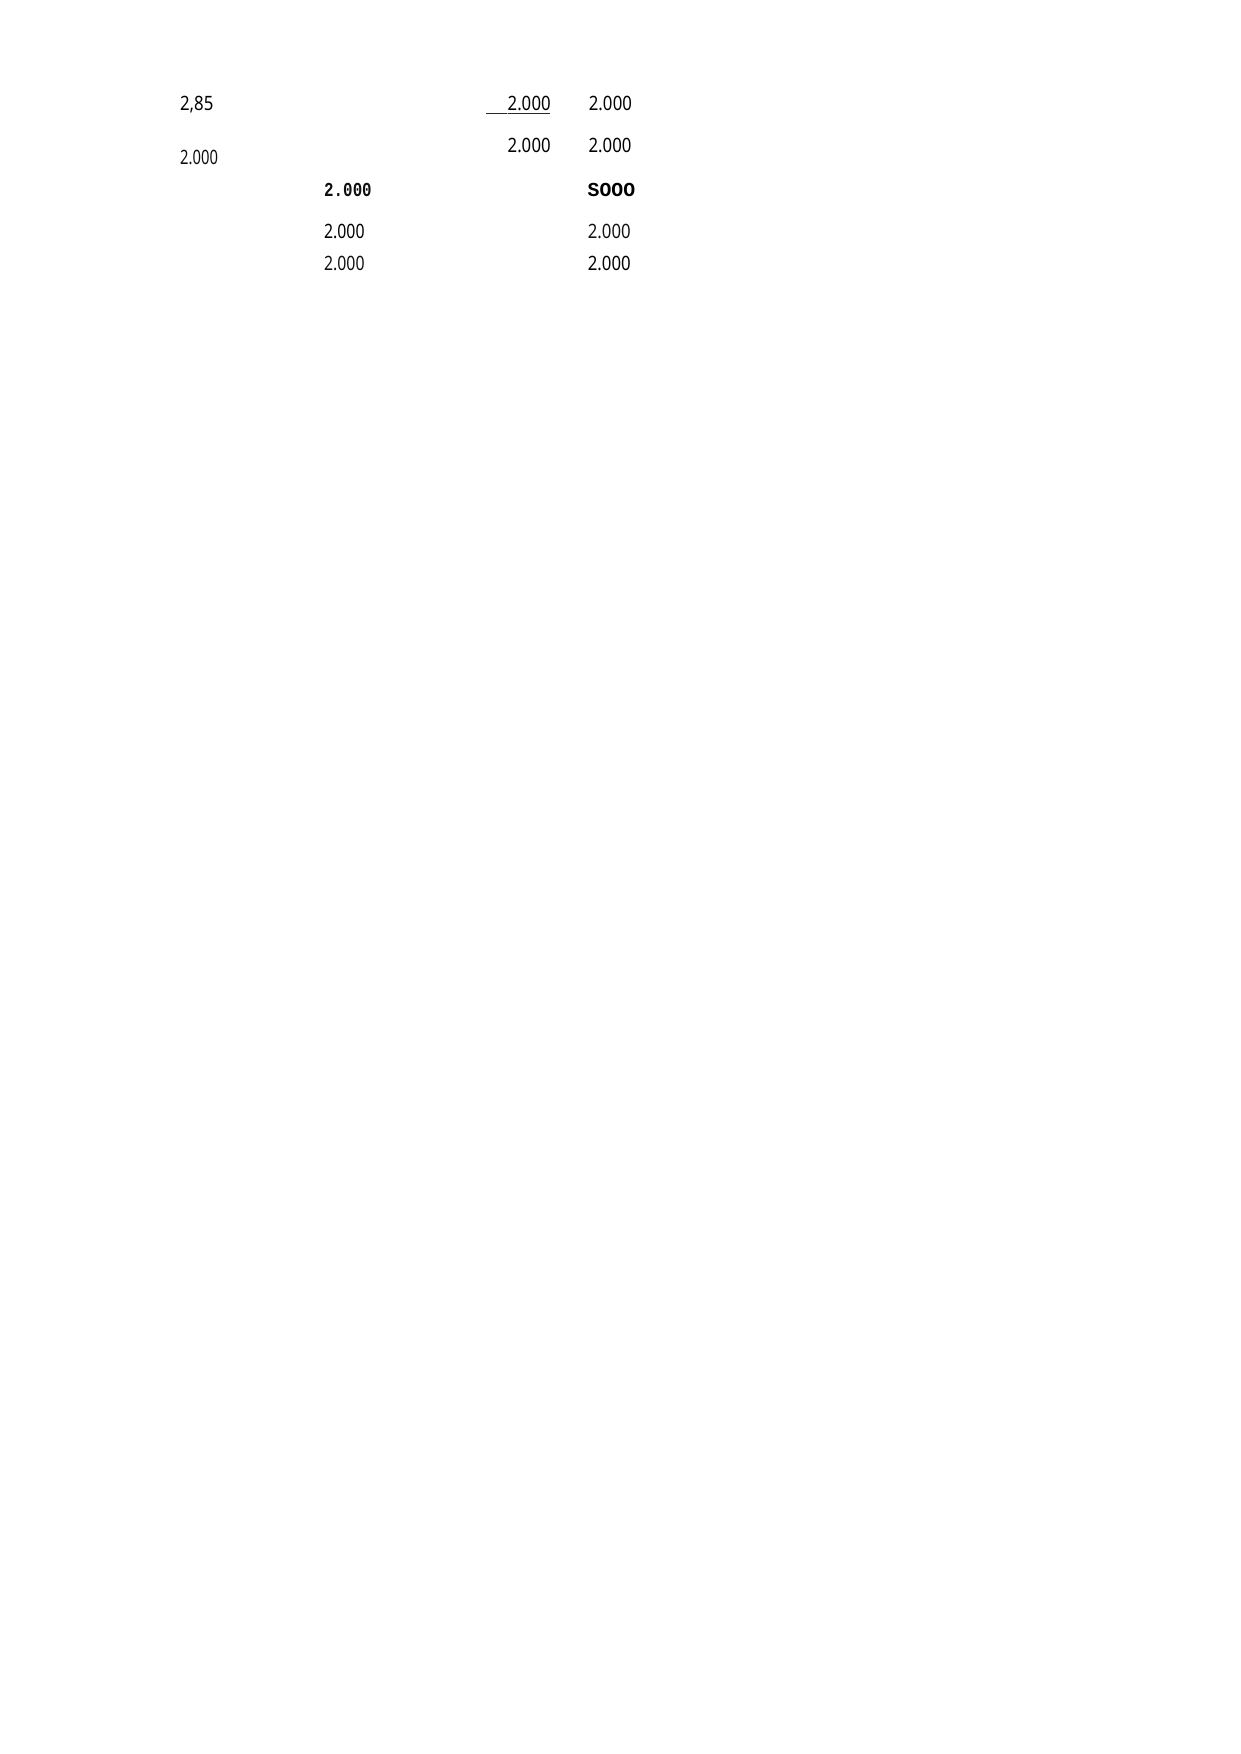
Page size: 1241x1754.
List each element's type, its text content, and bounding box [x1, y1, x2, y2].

text 2.000 [324, 179, 554, 202]
text 2.000 [588, 132, 746, 159]
text SOOO [587, 179, 746, 202]
text 2,85 2.000 [180, 89, 274, 171]
text 2.000 [588, 249, 746, 276]
text 2.000 [278, 132, 550, 159]
text 2.000 [324, 249, 554, 276]
text 2.000 [324, 217, 554, 244]
text 2.000 [589, 89, 746, 117]
text 2.000 [588, 217, 746, 244]
text 2.000 [278, 89, 550, 117]
